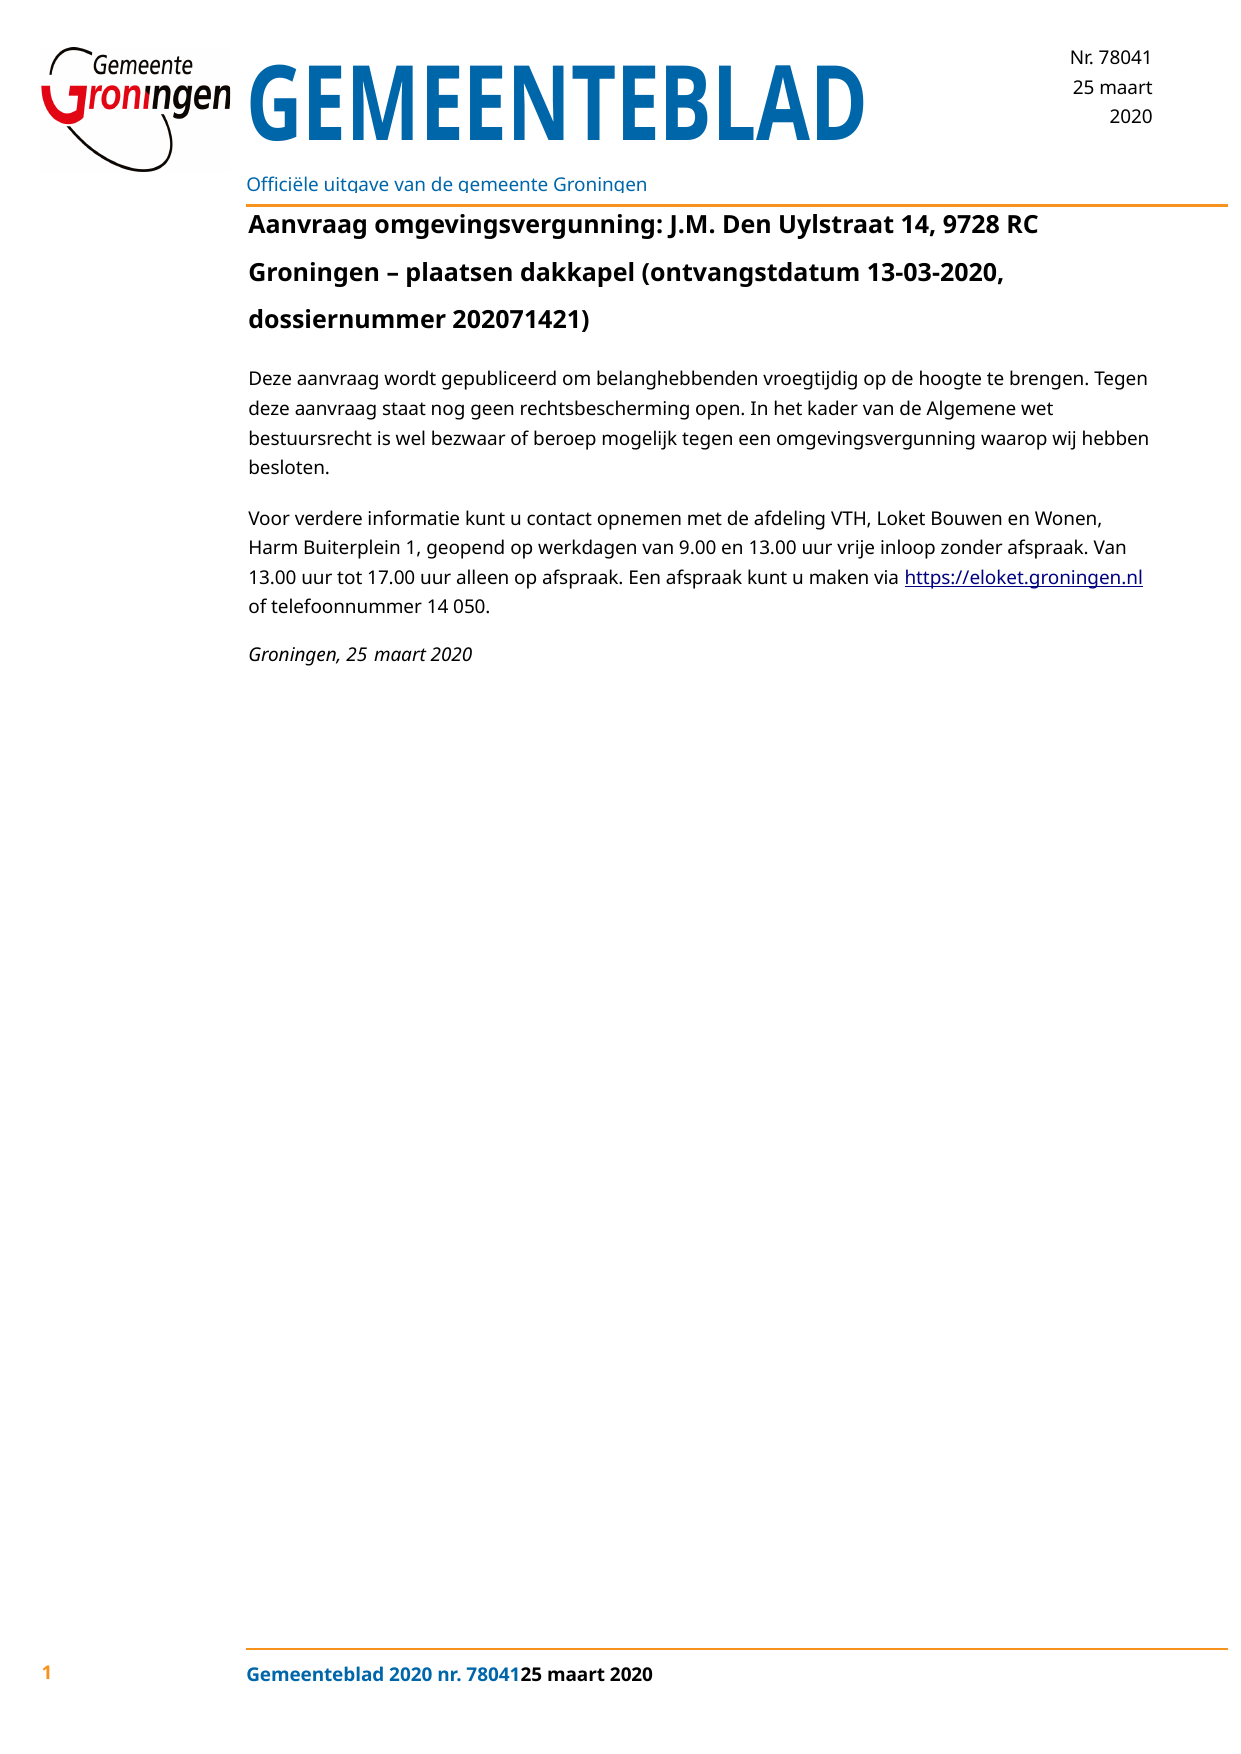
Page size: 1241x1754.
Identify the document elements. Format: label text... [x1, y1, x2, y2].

text Voor verdere informatie kunt u contact opnemen met de afdeling VTH, Loket Bouwen en Wonen, Harm Buiterplein 1, geopend op werkdagen van 9.00 en 13.00 uur vrije inloop zonder afspraak. Van 13.00 uur tot 17.00 uur alleen op afspraak. Een afspraak kunt u maken via https://eloket.groningen.nl of telefoonnummer 14 050. [248, 505, 1152, 619]
picture [41, 47, 231, 172]
text Groningen, 25 maart 2020 [248, 641, 1152, 667]
text Aanvraag omgevingsvergunning: J.M. Den Uylstraat 14, 9728 RC Groningen – plaatsen dakkapel (ontvangstdatum 13-03-2020, dossiernummer 202071421) [248, 207, 1152, 336]
text Deze aanvraag wordt gepubliceerd om belanghebbenden vroegtijdig op de hoogte te brengen. Tegen deze aanvraag staat nog geen rechtsbescherming open. In het kader van de Algemene wet bestuursrecht is wel bezwaar of beroep mogelijk tegen een omgevingsvergunning waarop wij hebben besloten. [248, 366, 1152, 480]
